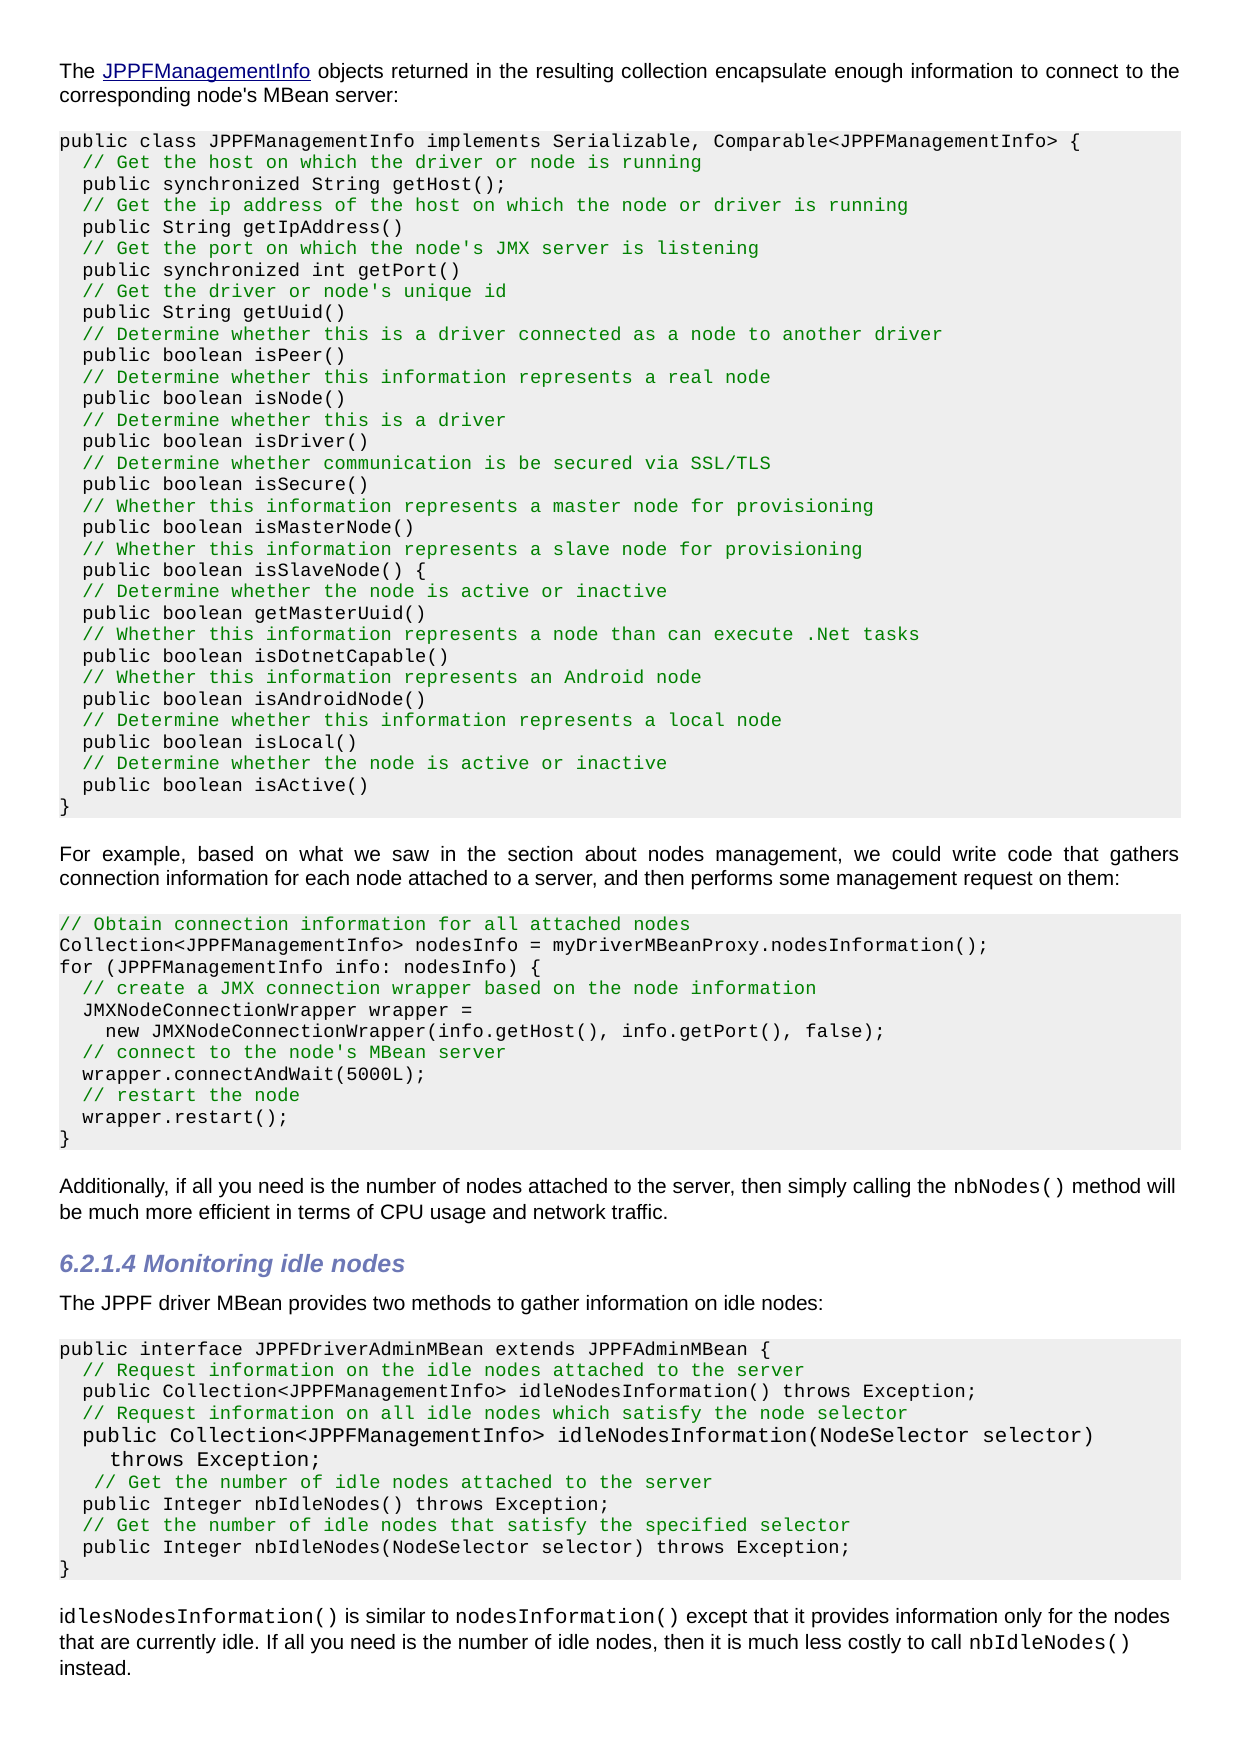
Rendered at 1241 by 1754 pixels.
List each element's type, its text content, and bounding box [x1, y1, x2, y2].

text // connect to the node's MBean server [59, 1043, 1181, 1064]
text for (JPPFManagementInfo info: nodesInfo) { [59, 957, 1181, 978]
text // Whether this information represents a slave node for provisioning [59, 539, 1181, 560]
text new JMXNodeConnectionWrapper(info.getHost(), info.getPort(), false); [59, 1021, 1181, 1043]
text // Determine whether the node is active or inactive [59, 753, 1181, 775]
text The JPPFManagementInfo objects returned in the resulting collection encapsulate enough information to connect to the corresponding node's MBean server: [59, 59, 1181, 107]
text // Determine whether this is a driver [59, 410, 1181, 432]
text // Get the ip address of the host on which the node or driver is running [59, 196, 1181, 217]
text public boolean isPeer() [59, 346, 1181, 367]
text // Get the number of idle nodes attached to the server [59, 1473, 1181, 1494]
text } [59, 796, 1181, 818]
text The JPPF driver MBean provides two methods to gather information on idle nodes: [59, 1291, 1181, 1315]
text // Get the port on which the node's JMX server is listening [59, 238, 1181, 260]
text public interface JPPFDriverAdminMBean extends JPPFAdminMBean { [59, 1339, 1181, 1360]
text // Whether this information represents a node than can execute .Net tasks [59, 625, 1181, 646]
text public boolean isDotnetCapable() [59, 646, 1181, 668]
text public Integer nbIdleNodes() throws Exception; [59, 1494, 1181, 1516]
text public boolean isDriver() [59, 432, 1181, 453]
text public boolean isActive() [59, 775, 1181, 796]
text public boolean isLocal() [59, 732, 1181, 753]
text // Get the driver or node's unique id [59, 281, 1181, 303]
subtitle Monitoring idle nodes [59, 1249, 1181, 1278]
text public boolean isSlaveNode() { [59, 560, 1181, 582]
text // Determine whether this information represents a local node [59, 711, 1181, 732]
text public boolean isSecure() [59, 474, 1181, 496]
text } [59, 1129, 1181, 1150]
text public String getUuid() [59, 303, 1181, 324]
text public synchronized String getHost(); [59, 174, 1181, 196]
text public Integer nbIdleNodes(NodeSelector selector) throws Exception; [59, 1537, 1181, 1558]
text idlesNodesInformation() is similar to nodesInformation() except that it provides information only for the nodes that are currently idle. If all you need is the number of idle nodes, then it is much less costly to call nbIdleNodes() instead. [59, 1604, 1181, 1680]
text // Determine whether the node is active or inactive [59, 582, 1181, 603]
text // Get the host on which the driver or node is running [59, 153, 1181, 174]
text public boolean isMasterNode() [59, 517, 1181, 539]
text Collection<JPPFManagementInfo> nodesInfo = myDriverMBeanProxy.nodesInformation(); [59, 936, 1181, 957]
text public String getIpAddress() [59, 217, 1181, 238]
text // Determine whether this is a driver connected as a node to another driver [59, 324, 1181, 346]
text // Request information on the idle nodes attached to the server [59, 1360, 1181, 1382]
text public boolean isAndroidNode() [59, 689, 1181, 711]
text For example, based on what we saw in the section about nodes management, we could write code that gathers connection information for each node attached to a server, and then performs some management request on them: [59, 842, 1181, 890]
text public Collection<JPPFManagementInfo> idleNodesInformation(NodeSelector selector) [59, 1425, 1181, 1449]
text wrapper.connectAndWait(5000L); [59, 1064, 1181, 1086]
text // Obtain connection information for all attached nodes [59, 914, 1181, 936]
text throws Exception; [59, 1449, 1181, 1473]
text JMXNodeConnectionWrapper wrapper = [59, 1000, 1181, 1021]
text public boolean getMasterUuid() [59, 603, 1181, 625]
text // Determine whether this information represents a real node [59, 367, 1181, 389]
text // restart the node [59, 1086, 1181, 1107]
text public boolean isNode() [59, 389, 1181, 410]
text // create a JMX connection wrapper based on the node information [59, 978, 1181, 1000]
text // Determine whether communication is be secured via SSL/TLS [59, 453, 1181, 474]
text // Whether this information represents an Android node [59, 668, 1181, 689]
text } [59, 1558, 1181, 1580]
text public Collection<JPPFManagementInfo> idleNodesInformation() throws Exception; [59, 1382, 1181, 1403]
text // Request information on all idle nodes which satisfy the node selector [59, 1403, 1181, 1425]
text wrapper.restart(); [59, 1107, 1181, 1129]
text // Whether this information represents a master node for provisioning [59, 496, 1181, 517]
text // Get the number of idle nodes that satisfy the specified selector [59, 1516, 1181, 1537]
text Additionally, if all you need is the number of nodes attached to the server, then simply calling the nbNodes() method will be much more efficient in terms of CPU usage and network traffic. [59, 1174, 1181, 1224]
text public synchronized int getPort() [59, 260, 1181, 281]
text public class JPPFManagementInfo implements Serializable, Comparable<JPPFManagementInfo> { [59, 131, 1181, 153]
